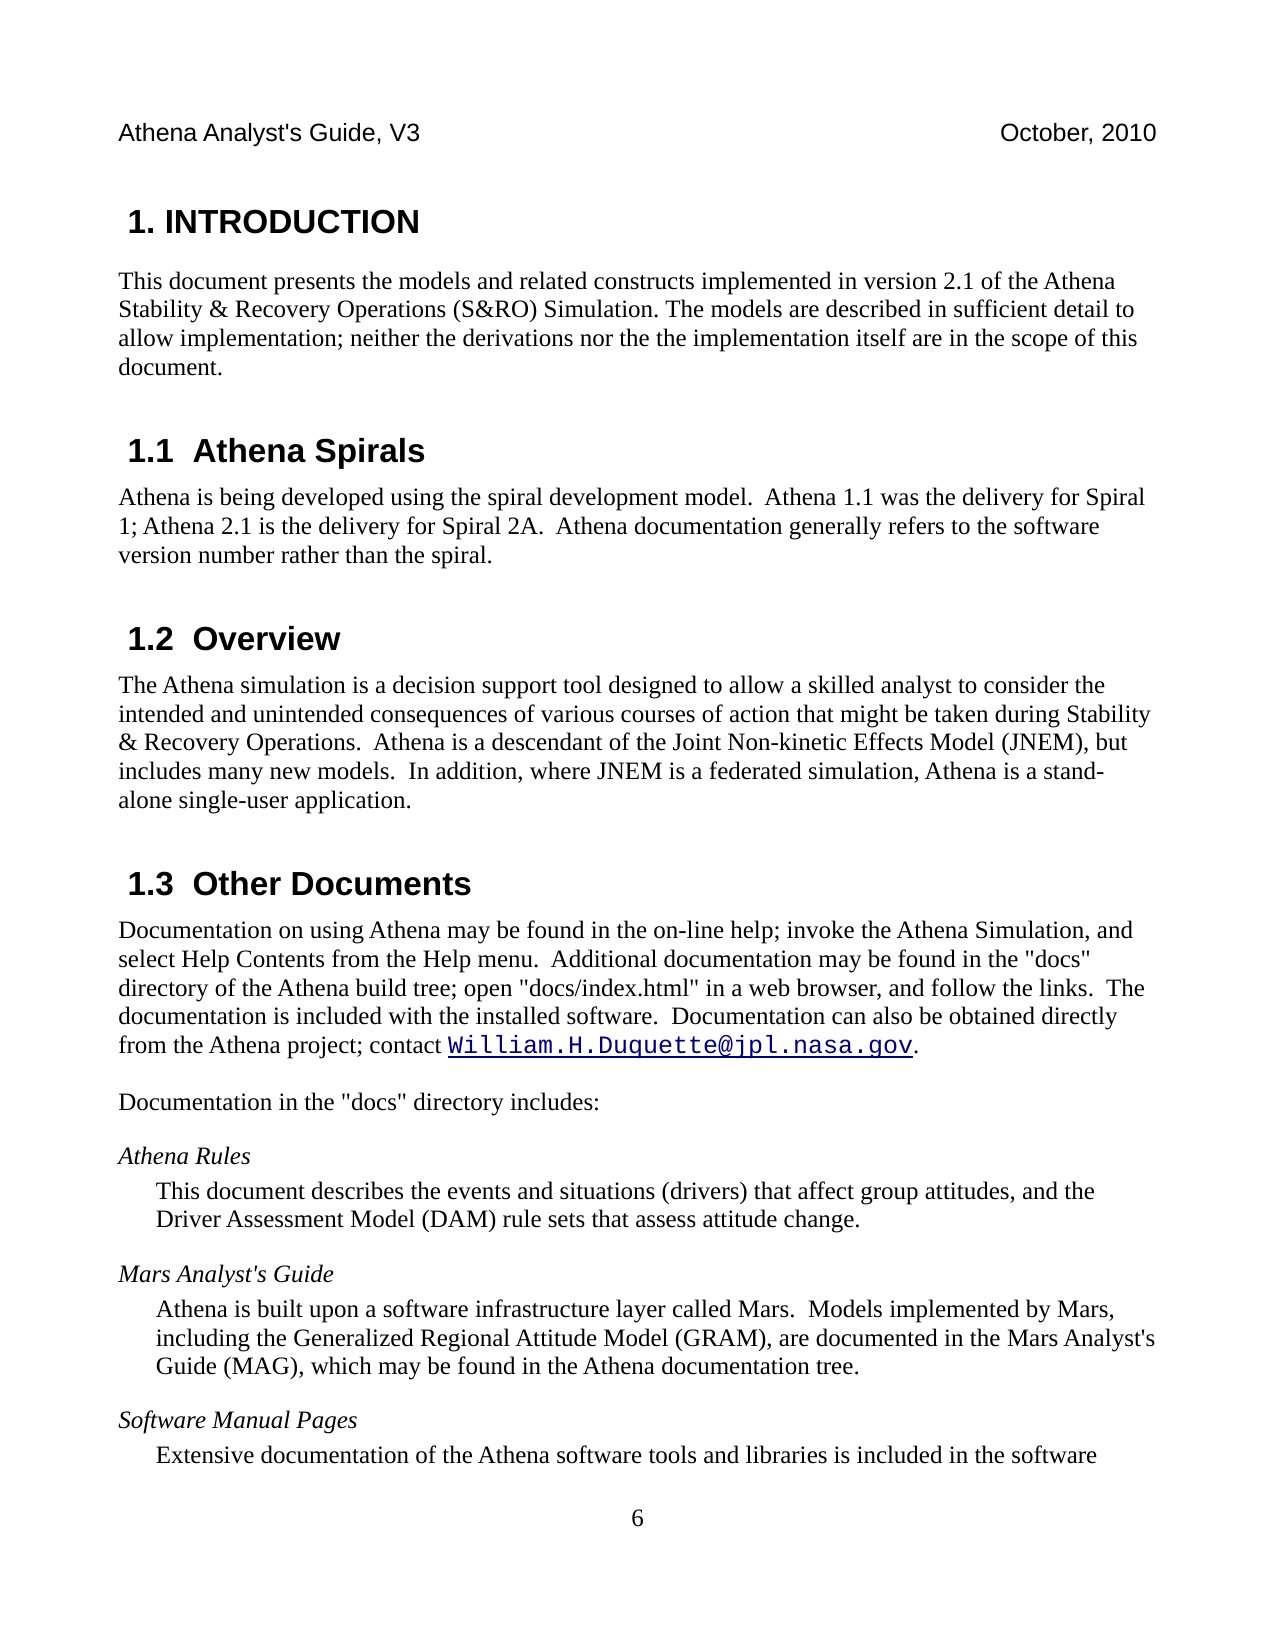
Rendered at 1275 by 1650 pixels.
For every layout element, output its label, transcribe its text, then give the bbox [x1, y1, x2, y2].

text Mars Analyst's Guide [118, 1259, 1157, 1288]
subtitle Overview [118, 619, 1157, 657]
text This document presents the models and related constructs implemented in version 2.1 of the Athena Stability & Recovery Operations (S&RO) Simulation. The models are described in sufficient detail to allow implementation; neither the derivations nor the the implementation itself are in the scope of this document. [118, 266, 1157, 381]
text Athena is being developed using the spiral development model. Athena 1.1 was the delivery for Spiral 1; Athena 2.1 is the delivery for Spiral 2A. Athena documentation generally refers to the software version number rather than the spiral. [118, 482, 1157, 568]
text Athena is built upon a software infrastructure layer called Mars. Models implemented by Mars, including the Generalized Regional Attitude Model (GRAM), are documented in the Mars Analyst's Guide (MAG), which may be found in the Athena documentation tree. [156, 1294, 1157, 1380]
subtitle Other Documents [118, 864, 1157, 903]
text Software Manual Pages [118, 1406, 1157, 1434]
text Documentation on using Athena may be found in the on-line help; invoke the Athena Simulation, and select Help Contents from the Help menu. Additional documentation may be found in the "docs" directory of the Athena build tree; open "docs/index.html" in a web browser, and follow the links. The documentation is included with the installed software. Documentation can also be obtained directly from the Athena project; contact William.H.Duquette@jpl.nasa.gov. [118, 915, 1157, 1061]
text The Athena simulation is a decision support tool designed to allow a skilled analyst to consider the intended and unintended consequences of various courses of action that might be taken during Stability & Recovery Operations. Athena is a descendant of the Joint Non-kinetic Effects Model (JNEM), but includes many new models. In addition, where JNEM is a federated simulation, Athena is a stand-alone single-user application. [118, 670, 1157, 814]
text Extensive documentation of the Athena software tools and libraries is included in the software [156, 1441, 1157, 1469]
text Athena Rules [118, 1141, 1157, 1169]
subtitle Introduction [118, 202, 1157, 240]
subtitle Athena Spirals [118, 431, 1157, 470]
text This document describes the events and situations (drivers) that affect group attitudes, and the Driver Assessment Model (DAM) rule sets that assess attitude change. [156, 1176, 1157, 1233]
text Documentation in the "docs" directory includes: [118, 1087, 1157, 1115]
